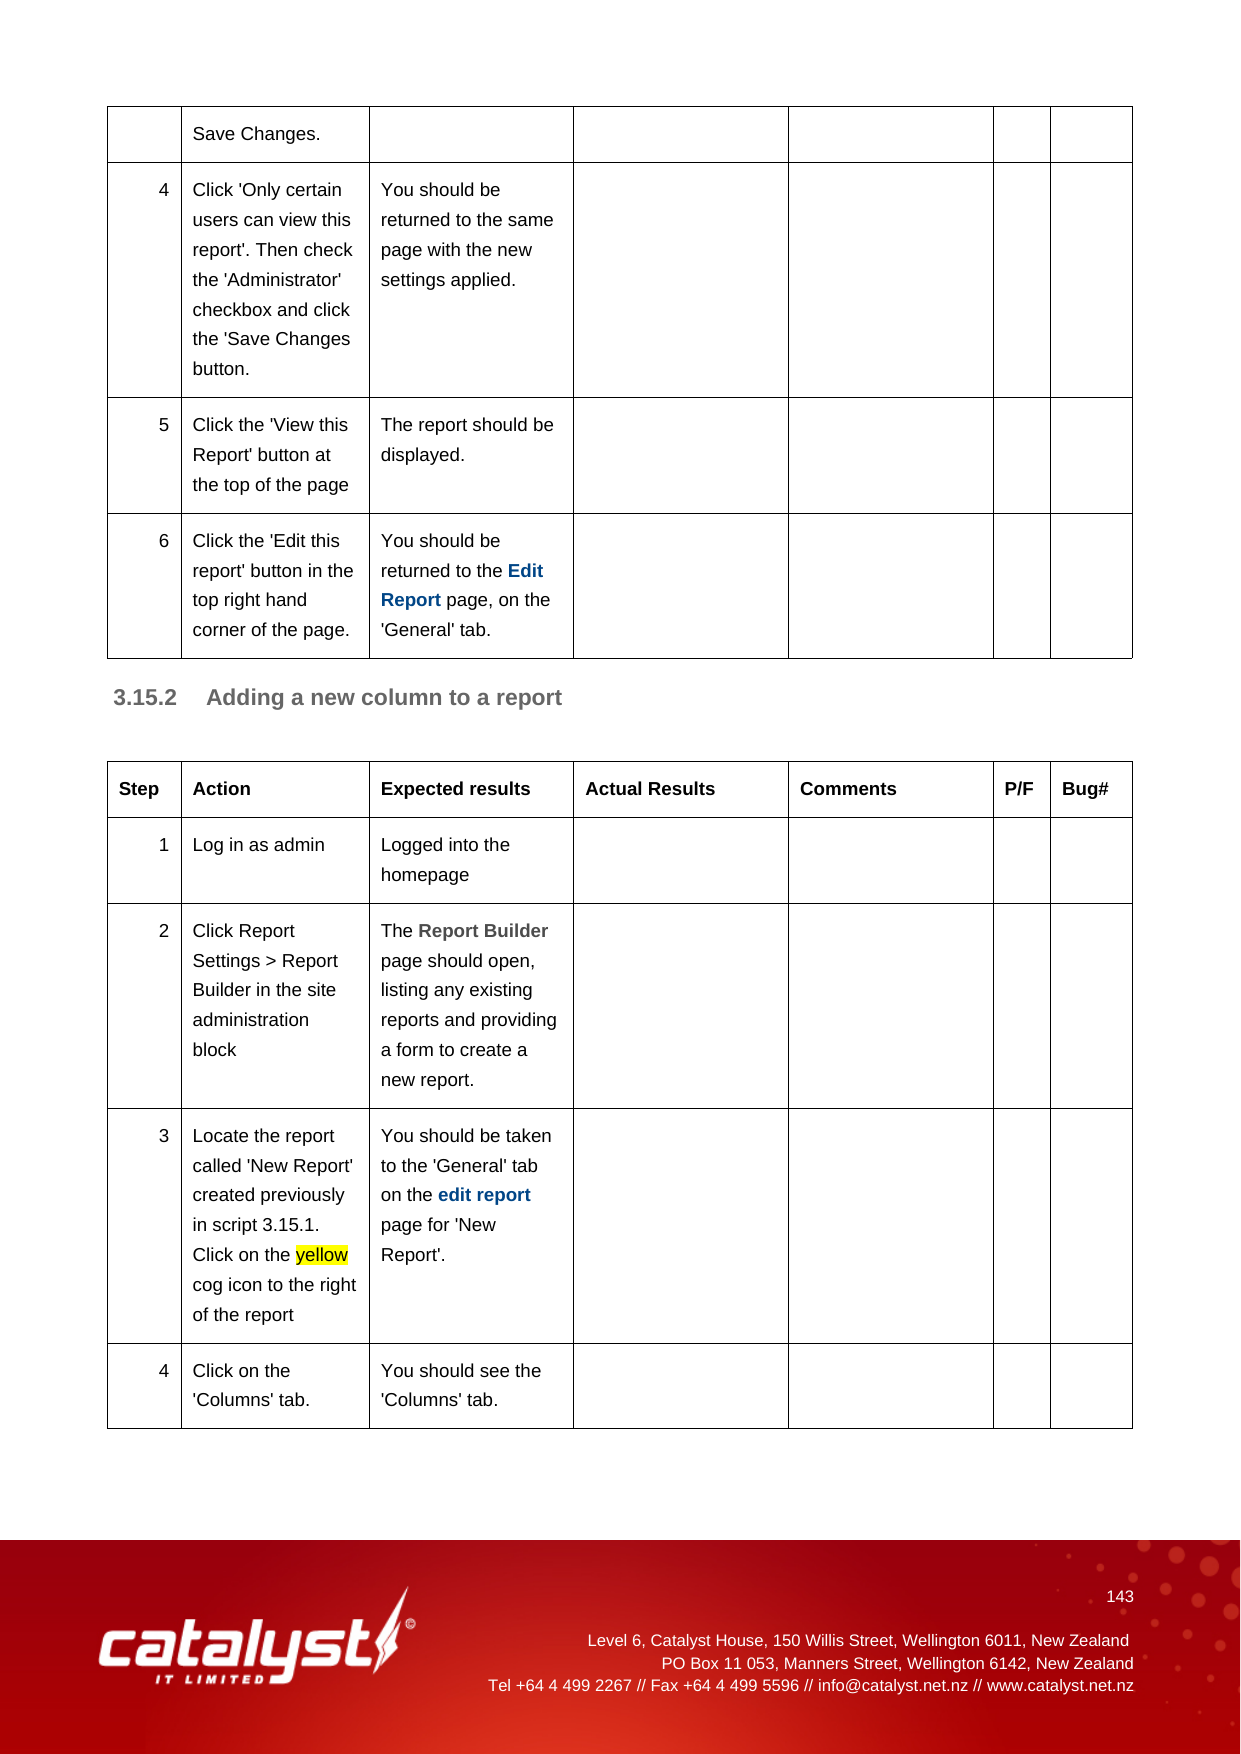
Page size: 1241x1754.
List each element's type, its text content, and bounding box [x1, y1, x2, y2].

table_cell [789, 107, 993, 162]
table_cell You should be returned to the Edit Report page, on the 'General' tab. [370, 514, 573, 658]
table_cell 3 [108, 1109, 181, 1342]
table_cell Click Report Settings > Report Builder in the site administration block [182, 904, 369, 1108]
table_cell [789, 514, 993, 658]
subtitle Adding a new column to a report [107, 685, 1103, 710]
table_cell Click on the 'Columns' tab. [182, 1344, 369, 1428]
table_cell 6 [108, 514, 181, 658]
table_header Action [182, 762, 369, 817]
table_cell [994, 1344, 1050, 1428]
table_cell [994, 1109, 1050, 1342]
table_cell [994, 107, 1050, 162]
table_cell [574, 1344, 788, 1428]
table_cell 5 [108, 398, 181, 513]
table_cell [1051, 398, 1132, 513]
table_cell [574, 818, 788, 903]
table_cell [574, 514, 788, 658]
table_cell [789, 904, 993, 1108]
table_cell [574, 163, 788, 397]
table_cell [994, 514, 1050, 658]
table_cell 4 [108, 163, 181, 397]
table_cell [574, 904, 788, 1108]
table_header Bug# [1051, 762, 1132, 817]
table_cell [1051, 514, 1132, 658]
table_cell [1051, 1344, 1132, 1428]
table_cell Save Changes. [182, 107, 369, 162]
table_cell [789, 398, 993, 513]
table_cell [1051, 107, 1132, 162]
table_cell [789, 1344, 993, 1428]
table_cell 1 [108, 818, 181, 903]
table_cell [994, 818, 1050, 903]
table_header Comments [789, 762, 993, 817]
table_cell Logged into the homepage [370, 818, 573, 903]
table_cell 4 [108, 1344, 181, 1428]
table_cell [994, 398, 1050, 513]
table_cell The Report Builder page should open, listing any existing reports and providing a form to create a new report. [370, 904, 573, 1108]
table_cell [994, 163, 1050, 397]
table_cell You should be taken to the 'General' tab on the edit report page for 'New Report'. [370, 1109, 573, 1342]
table_cell Click 'Only certain users can view this report'. Then check the 'Administrator' checkbox and click the 'Save Changes button. [182, 163, 369, 397]
table_cell [789, 818, 993, 903]
table_cell [789, 163, 993, 397]
table_cell [1051, 818, 1132, 903]
table_cell [1051, 1109, 1132, 1342]
table_cell Locate the report called 'New Report' created previously in script 3.15.1. Click on the yellow cog icon to the right of the report [182, 1109, 369, 1342]
table_header Step [108, 762, 181, 817]
table_cell Click the 'Edit this report' button in the top right hand corner of the page. [182, 514, 369, 658]
table_header Expected results [370, 762, 573, 817]
table_cell [574, 1109, 788, 1342]
table_cell Log in as admin [182, 818, 369, 903]
table_cell [574, 398, 788, 513]
table_cell You should be returned to the same page with the new settings applied. [370, 163, 573, 397]
picture [0, 1540, 1241, 1754]
table_cell 2 [108, 904, 181, 1108]
table_cell [574, 107, 788, 162]
table_cell The report should be displayed. [370, 398, 573, 513]
table_cell [994, 904, 1050, 1108]
table_cell You should see the 'Columns' tab. [370, 1344, 573, 1428]
table_header Actual Results [574, 762, 788, 817]
table_header P/F [994, 762, 1050, 817]
table_cell [789, 1109, 993, 1342]
table_cell [1051, 163, 1132, 397]
table_cell [108, 107, 181, 162]
table_cell [1051, 904, 1132, 1108]
table_cell Click the 'View this Report' button at the top of the page [182, 398, 369, 513]
table_cell [370, 107, 573, 162]
